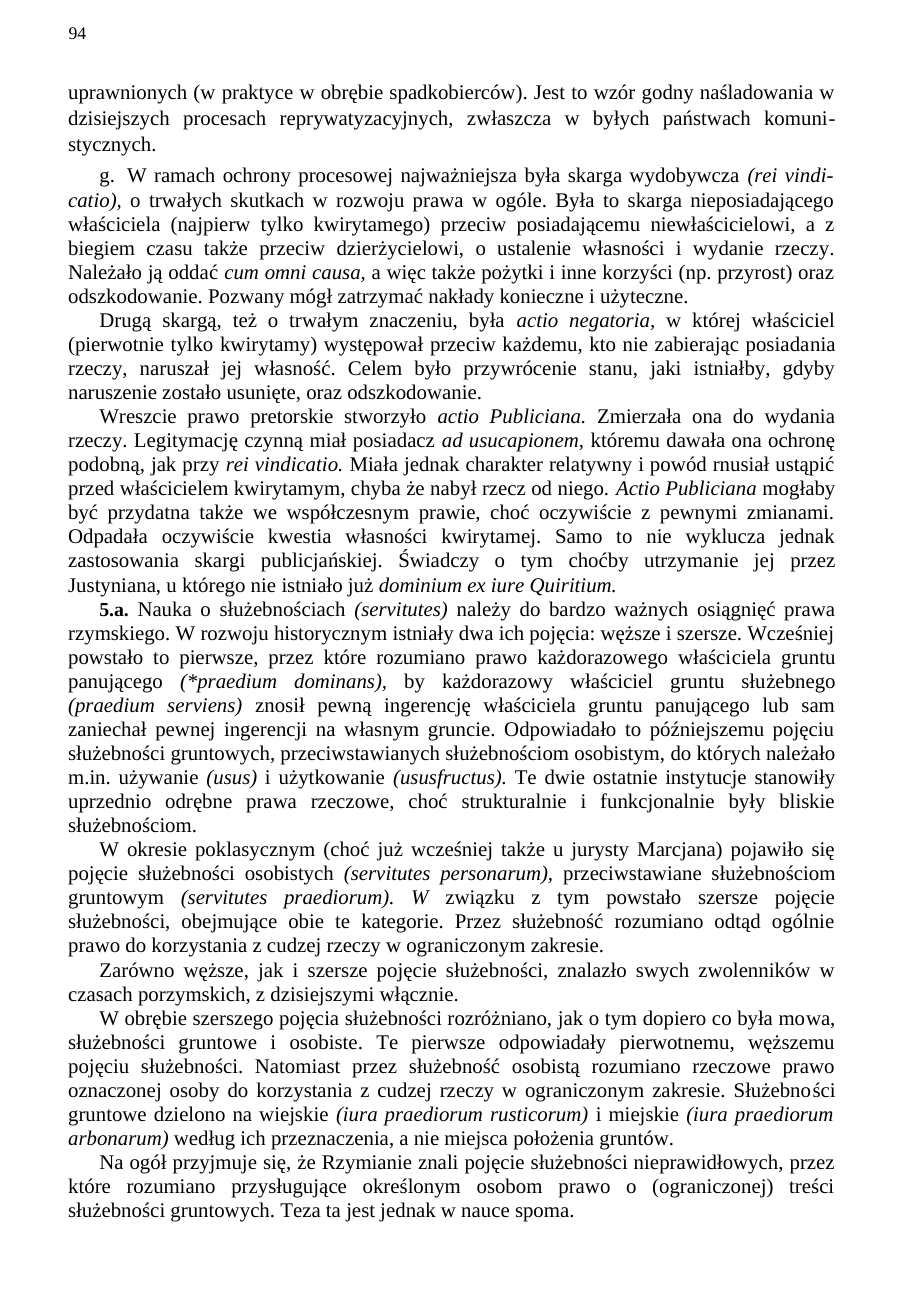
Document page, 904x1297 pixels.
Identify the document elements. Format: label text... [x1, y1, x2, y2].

text Zarówno węższe, jak i szersze pojęcie służebności, znalazło swych zwolenników w czasach porzymskich, z dzisiejszymi włącznie. [68, 957, 835, 1006]
text Na ogół przyjmuje się, że Rzymianie znali pojęcie służebności nieprawidłowych, przez które rozumiano przysługujące określonym osobom prawo o (ograniczonej) treści służebności gruntowych. Teza ta jest jednak w nauce spoma. [68, 1150, 835, 1222]
list a. Nauka o służebnościach (servitutes) należy do bardzo ważnych osiągnięć prawa rzymskiego. W rozwoju historycznym istniały dwa ich pojęcia: węższe i szersze. Wcześniej powstało to pierwsze, przez które rozumiano prawo każdorazowego właści­ciela gruntu panującego (*praedium dominans), by każdorazowy właściciel gruntu słu­żebnego (praedium serviens) znosił pewną ingerencję właściciela gruntu panującego lub sam zaniechał pewnej ingerencji na własnym gruncie. Odpowiadało to późniejszemu pojęciu służebności gruntowych, przeciwstawianych służebnościom osobistym, do któ­rych należało m.in. używanie (usus) i użytkowanie (ususfructus). Te dwie ostatnie insty­tucje stanowiły uprzednio odrębne prawa rzeczowe, choć strukturalnie i funkcjonalnie były bliskie służebnościom. [68, 597, 835, 837]
text Drugą skargą, też o trwałym znaczeniu, była actio negatoria, w której właściciel (pierwotnie tylko kwirytamy) występował przeciw każdemu, kto nie zabierając posiada­nia rzeczy, naruszał jej własność. Celem było przywrócenie stanu, jaki istniałby, gdyby naruszenie zostało usunięte, oraz odszkodowanie. [68, 308, 835, 404]
text W obrębie szerszego pojęcia służebności rozróżniano, jak o tym dopiero co była mo­wa, służebności gruntowe i osobiste. Te pierwsze odpowiadały pierwotnemu, węższemu pojęciu służebności. Natomiast przez służebność osobistą rozumiano rzeczowe prawo oznaczonej osoby do korzystania z cudzej rzeczy w ograniczonym zakresie. Służebno­ści gruntowe dzielono na wiejskie (iura praediorum rusticorum) i miejskie (iura prae­diorum arbonarum) według ich przeznaczenia, a nie miejsca położenia gruntów. [68, 1006, 835, 1150]
text Wreszcie prawo pretorskie stworzyło actio Publiciana. Zmierzała ona do wydania rzeczy. Legitymację czynną miał posiadacz ad usucapionem, któremu dawała ona ochronę podobną, jak przy rei vindicatio. Miała jednak charakter relatywny i powód rnusiał ustąpić przed właścicielem kwirytamym, chyba że nabył rzecz od niego. Actio Publiciana mogłaby być przydatna także we współczesnym prawie, choć oczywiście z pewnymi zmianami. Odpadała oczywiście kwestia własności kwirytamej. Samo to nie wyklucza jednak zastosowania skargi publicjańskiej. Świadczy o tym choćby utrzyma­nie jej przez Justyniana, u którego nie istniało już dominium ex iure Quiritium. [68, 404, 835, 597]
text W okresie poklasycznym (choć już wcześniej także u jurysty Marcjana) pojawiło się pojęcie służebności osobistych (servitutes personarum), przeciwstawiane służebno­ściom gruntowym (servitutes praediorum). W związku z tym powstało szersze pojęcie służebności, obejmujące obie te kategorie. Przez służebność rozumiano odtąd ogólnie prawo do korzystania z cudzej rzeczy w ograniczonym zakresie. [68, 837, 835, 957]
list W ramach ochrony procesowej najważniejsza była skarga wydobywcza (rei vindi- catio), o trwałych skutkach w rozwoju prawa w ogóle. Była to skarga nieposiadającego właściciela (najpierw tylko kwirytamego) przeciw posiadającemu niewłaścicielowi, a z biegiem czasu także przeciw dzierżycielowi, o ustalenie własności i wydanie rzeczy. Należało ją oddać cum omni causa, a więc także pożytki i inne korzyści (np. przyrost) oraz odszkodowanie. Pozwany mógł zatrzymać nakłady konieczne i użyteczne. [68, 163, 835, 308]
text 94 [68, 22, 91, 43]
text uprawnionych (w praktyce w obrębie spadkobierców). Jest to wzór godny naśladowania w dzisiejszych procesach reprywatyzacyjnych, zwłaszcza w byłych państwach komuni­stycznych. [68, 80, 835, 156]
